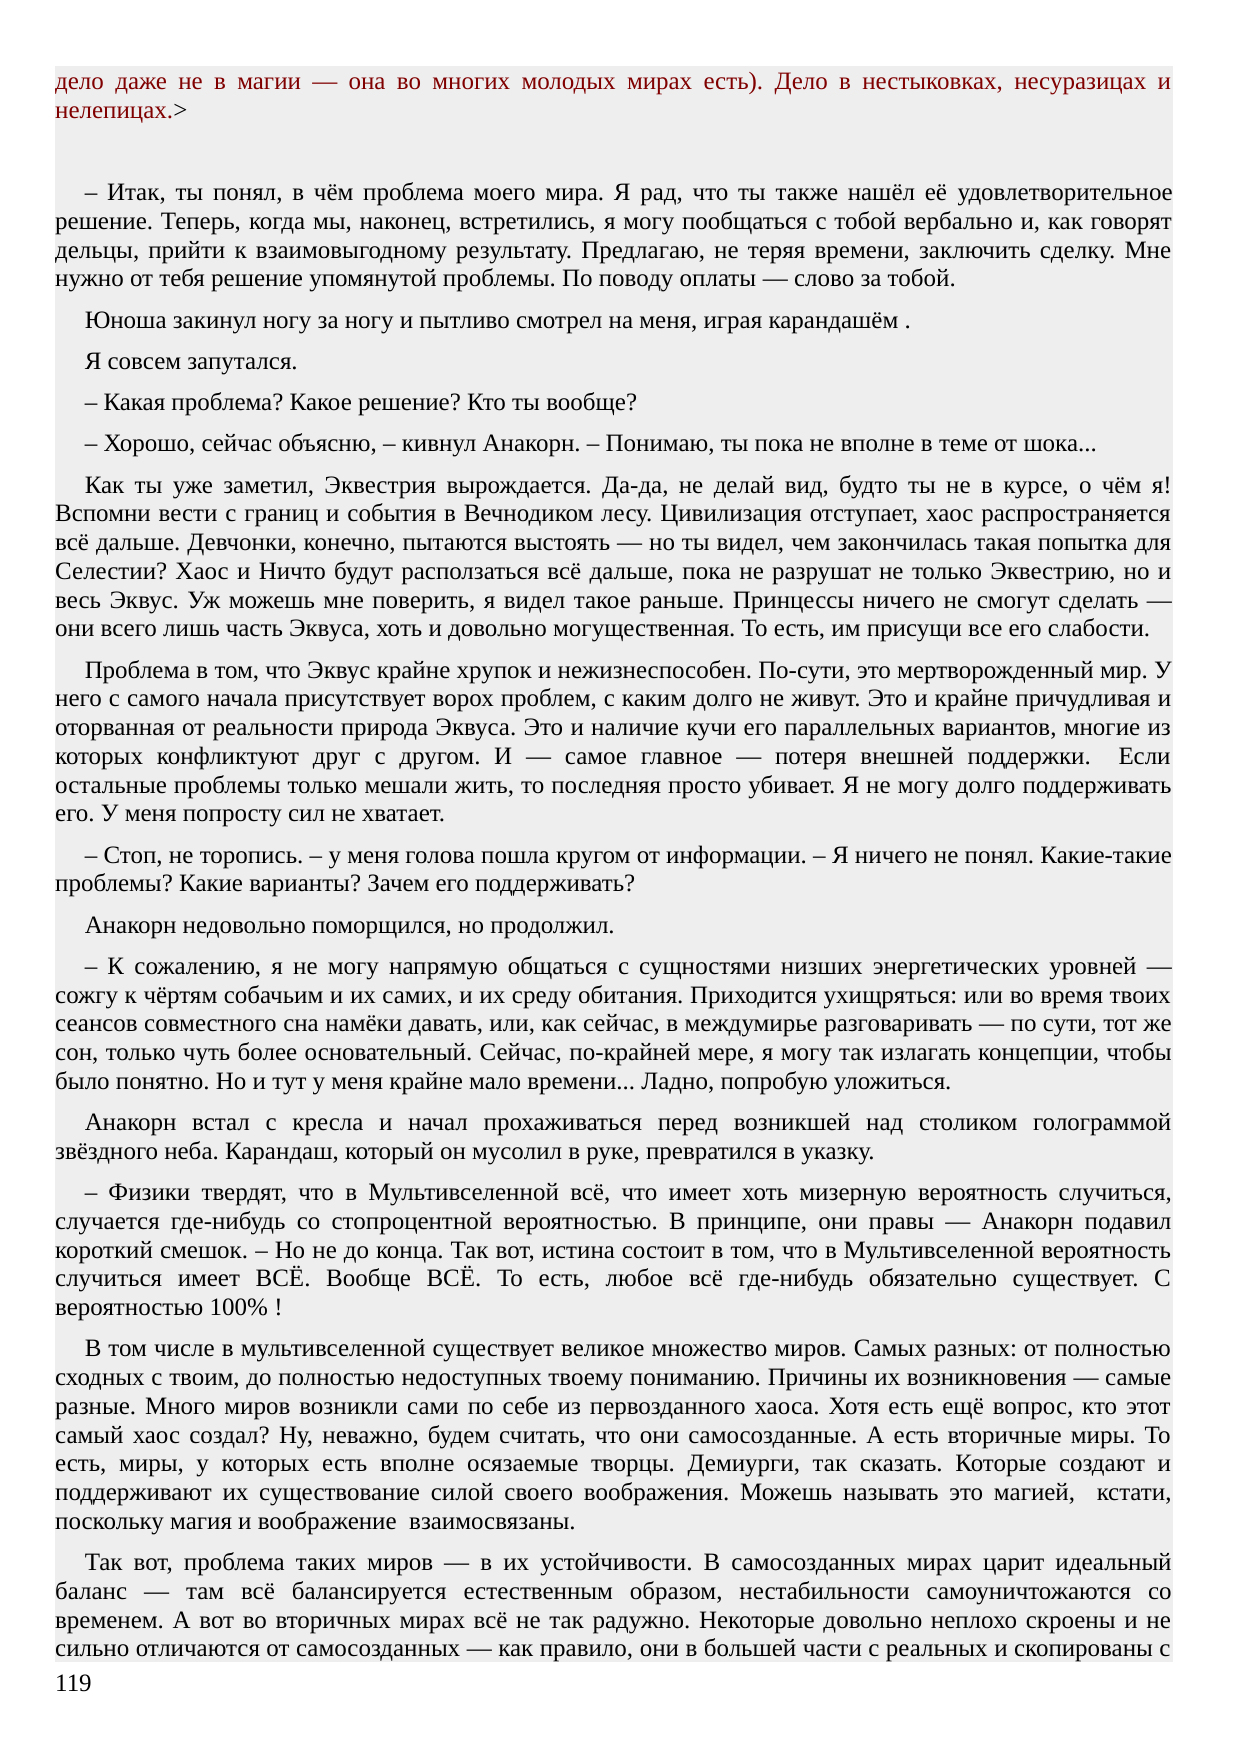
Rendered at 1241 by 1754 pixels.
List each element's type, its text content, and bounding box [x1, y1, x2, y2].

text Как ты уже заметил, Эквестрия вырождается. Да-да, не делай вид, будто ты не в курсе, о чём я! Вспомни вести с границ и события в Вечнодиком лесу. Цивилизация отступает, хаос распространяется всё дальше. Девчонки, конечно, пытаются выстоять — но ты видел, чем закончилась такая попытка для Селестии? Хаос и Ничто будут расползаться всё дальше, пока не разрушат не только Эквестрию, но и весь Эквус. Уж можешь мне поверить, я видел такое раньше. Принцессы ничего не смогут сделать — они всего лишь часть Эквуса, хоть и довольно могущественная. То есть, им присущи все его слабости. [55, 470, 1173, 642]
text Так вот, проблема таких миров — в их устойчивости. В самосозданных мирах царит идеальный баланс — там всё балансируется естественным образом, нестабильности самоуничтожаются со временем. А вот во вторичных мирах всё не так радужно. Некоторые довольно неплохо скроены и не сильно отличаются от самосозданных — как правило, они в большей части с реальных и скопированы с [55, 1547, 1173, 1662]
text Анакорн встал с кресла и начал прохаживаться перед возникшей над столиком голограммой звёздного неба. Карандаш, который он мусолил в руке, превратился в указку. [55, 1107, 1173, 1165]
text Проблема в том, что Эквус крайне хрупок и нежизнеспособен. По-сути, это мертворожденный мир. У него с самого начала присутствует ворох проблем, с каким долго не живут. Это и крайне причудливая и оторванная от реальности природа Эквуса. Это и наличие кучи его параллельных вариантов, многие из которых конфликтуют друг с другом. И — самое главное — потеря внешней поддержки. Если остальные проблемы только мешали жить, то последняя просто убивает. Я не могу долго поддерживать его. У меня попросту сил не хватает. [55, 655, 1173, 827]
text – Итак, ты понял, в чём проблема моего мира. Я рад, что ты также нашёл её удовлетворительное решение. Теперь, когда мы, наконец, встретились, я могу пообщаться с тобой вербально и, как говорят дельцы, прийти к взаимовыгодному результату. Предлагаю, не теряя времени, заключить сделку. Мне нужно от тебя решение упомянутой проблемы. По поводу оплаты — слово за тобой. [55, 177, 1173, 292]
text Юноша закинул ногу за ногу и пытливо смотрел на меня, играя карандашём . [55, 305, 1173, 333]
text – К сожалению, я не могу напрямую общаться с сущностями низших энергетических уровней — сожгу к чёртям собачьим и их самих, и их среду обитания. Приходится ухищряться: или во время твоих сеансов совместного сна намёки давать, или, как сейчас, в междумирье разговаривать — по сути, тот же сон, только чуть более основательный. Сейчас, по-крайней мере, я могу так излагать концепции, чтобы было понятно. Но и тут у меня крайне мало времени... Ладно, попробую уложиться. [55, 951, 1173, 1095]
text Анакорн недовольно поморщился, но продолжил. [55, 910, 1173, 938]
text – Какая проблема? Какое решение? Кто ты вообще? [55, 387, 1173, 416]
text дело даже не в магии — она во многих молодых мирах есть). Дело в нестыковках, несуразицах и нелепицах.> [55, 66, 1173, 123]
text – Стоп, не торопись. – у меня голова пошла кругом от информации. – Я ничего не понял. Какие-такие проблемы? Какие варианты? Зачем его поддерживать? [55, 840, 1173, 897]
text – Физики твердят, что в Мультивселенной всё, что имеет хоть мизерную вероятность случиться, случается где-нибудь со стопроцентной вероятностью. В принципе, они правы — Анакорн подавил короткий смешок. – Но не до конца. Так вот, истина состоит в том, что в Мультивселенной вероятность случиться имеет ВСЁ. Вообще ВСЁ. То есть, любое всё где-нибудь обязательно существует. С вероятностью 100% ! [55, 1177, 1173, 1321]
text – Хорошо, сейчас объясню, – кивнул Анакорн. – Понимаю, ты пока не вполне в теме от шока... [55, 428, 1173, 457]
text В том числе в мультивселенной существует великое множество миров. Самых разных: от полностью сходных с твоим, до полностью недоступных твоему пониманию. Причины их возникновения — самые разные. Много миров возникли сами по себе из первозданного хаоса. Хотя есть ещё вопрос, кто этот самый хаос создал? Ну, неважно, будем считать, что они самосозданные. А есть вторичные миры. То есть, миры, у которых есть вполне осязаемые творцы. Демиурги, так сказать. Которые создают и поддерживают их существование силой своего воображения. Можешь называть это магией, кстати, поскольку магия и воображение взаимосвязаны. [55, 1333, 1173, 1535]
text Я совсем запутался. [55, 346, 1173, 375]
